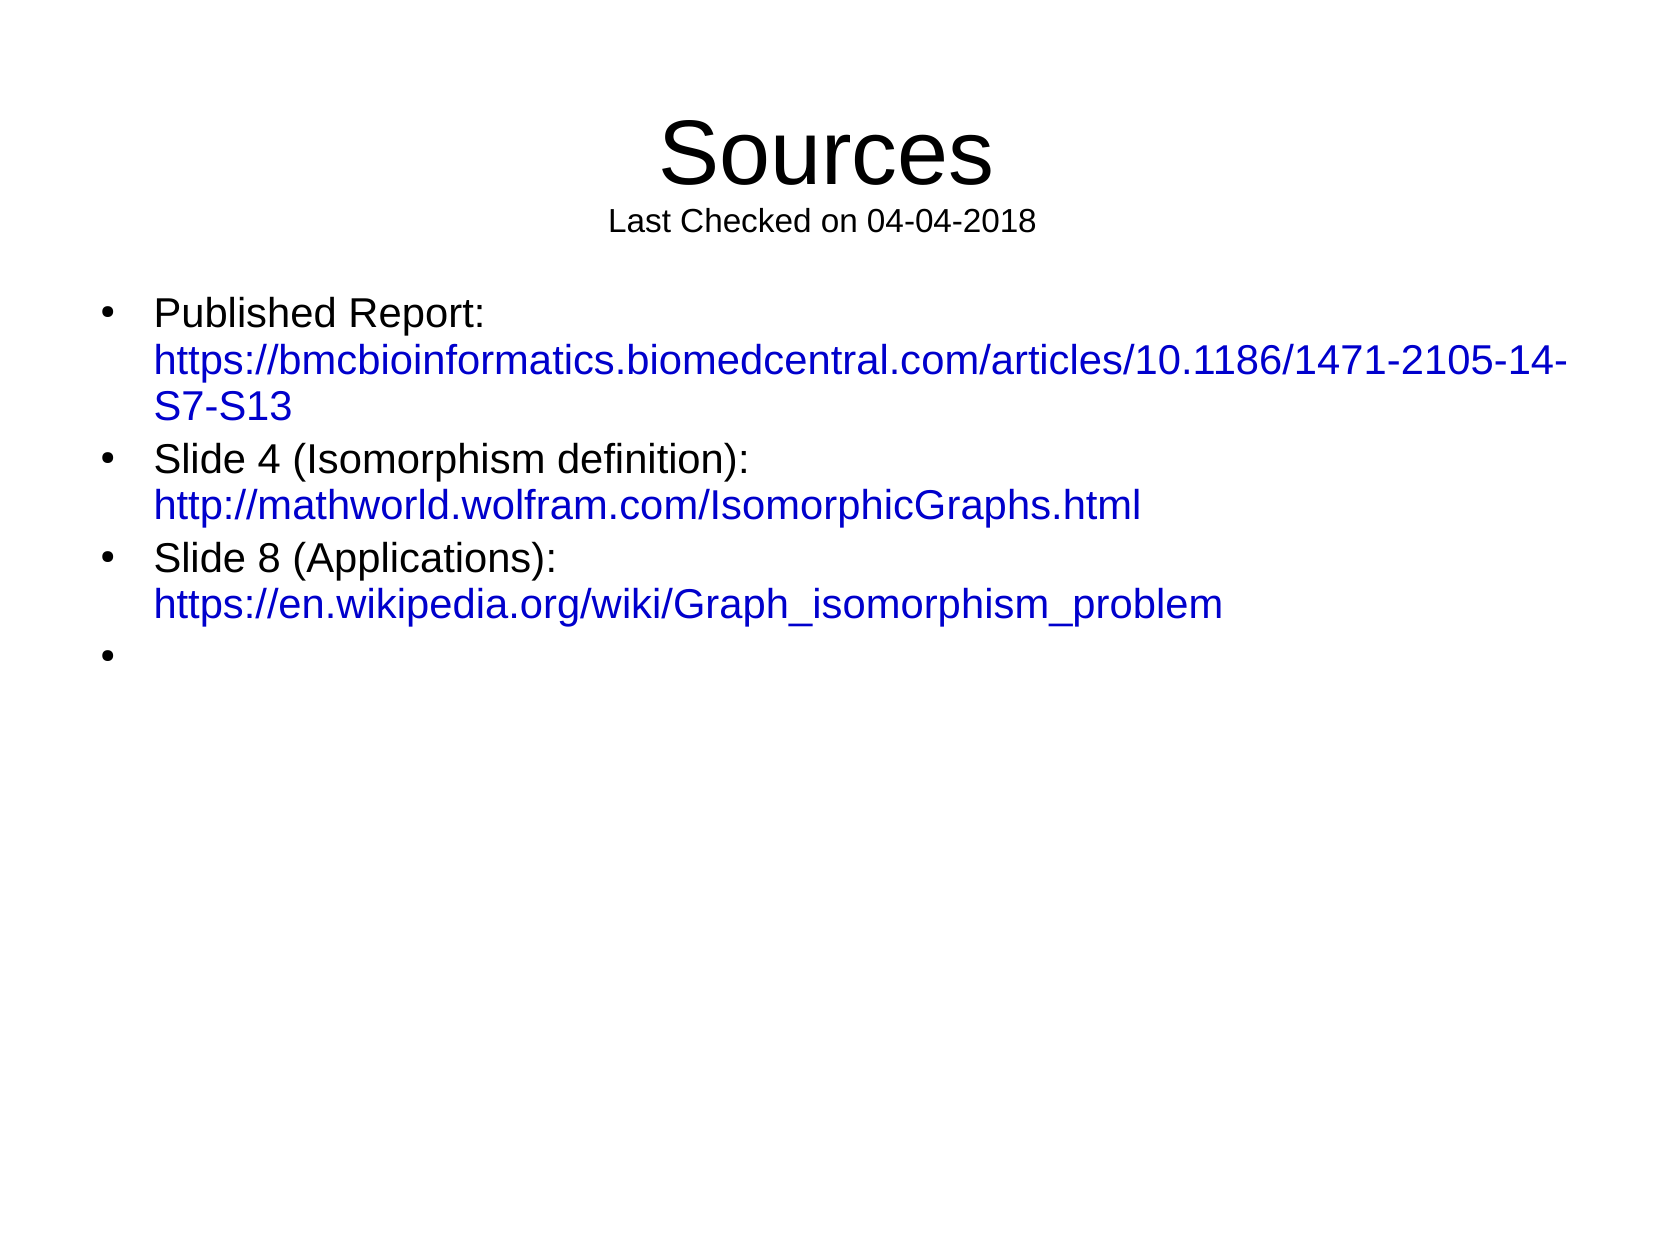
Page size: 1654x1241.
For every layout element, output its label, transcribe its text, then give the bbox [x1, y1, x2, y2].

list Published Report: https://bmcbioinformatics.biomedcentral.com/articles/10.1186/1471-2105-14-S7-S13 Slide 4 (Isomorphism definition): http://mathworld.wolfram.com/IsomorphicGraphs.html Slide 8 (Applications): https://en.wikipedia.org/wiki/Graph_isomorphism_problem [82, 290, 1571, 1010]
title Last Checked on 04-04-2018 [78, 117, 1567, 325]
title Sources [82, 49, 1571, 257]
